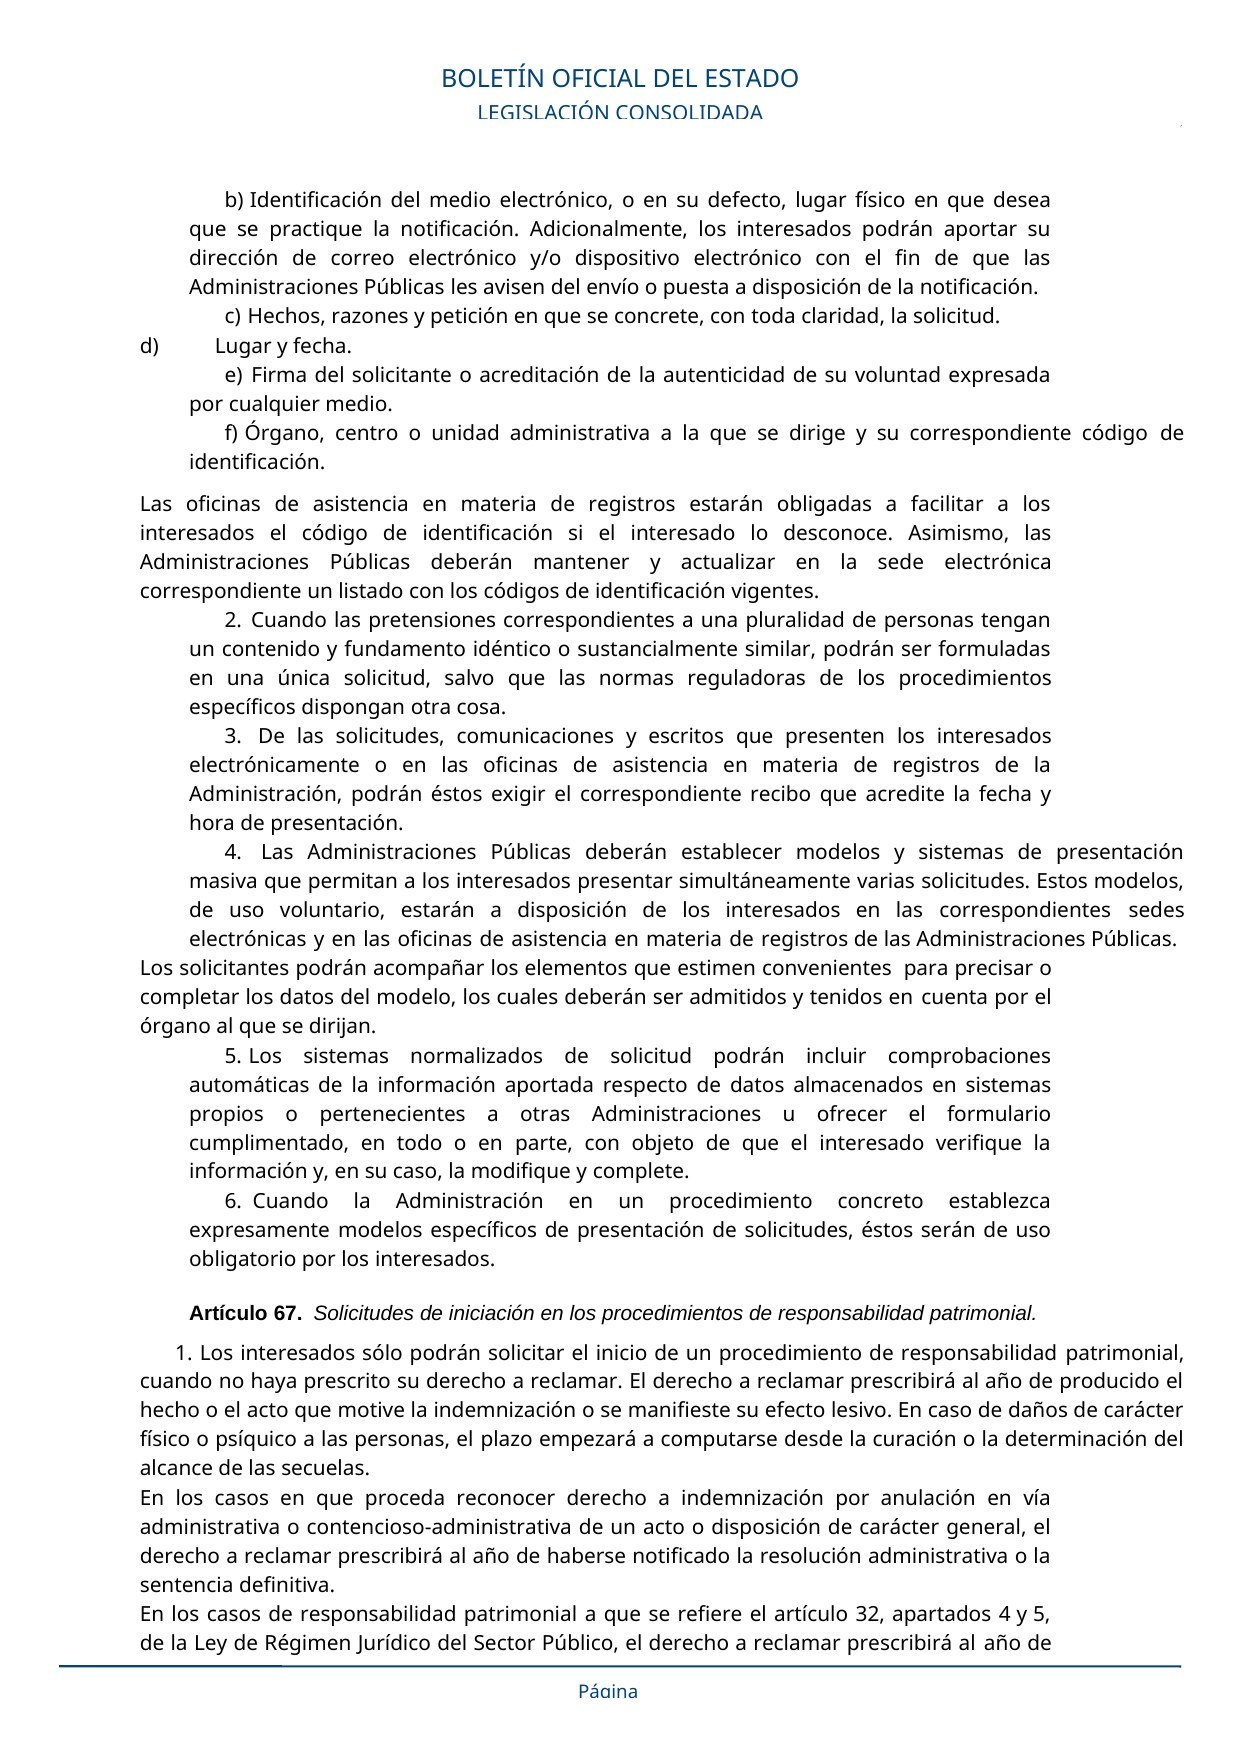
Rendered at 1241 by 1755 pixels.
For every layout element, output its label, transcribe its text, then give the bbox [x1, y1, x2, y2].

list Los sistemas normalizados de solicitud podrán incluir comprobaciones automáticas de la información aportada respecto de datos almacenados en sistemas propios o pertenecientes a otras Administraciones u ofrecer el formulario cumplimentado, en todo o en parte, con objeto de que el interesado verifique la información y, en su caso, la modifique y complete. [189, 1041, 1052, 1185]
list Cuando las pretensiones correspondientes a una pluralidad de personas tengan un contenido y fundamento idéntico o sustancialmente similar, podrán ser formuladas en una única solicitud, salvo que las normas reguladoras de los procedimientos específicos dispongan otra cosa. [189, 605, 1052, 720]
text En los casos en que proceda reconocer derecho a indemnización por anulación en vía administrativa o contencioso-administrativa de un acto o disposición de carácter general, el derecho a reclamar prescribirá al año de haberse notificado la resolución administrativa o la sentencia definitiva. [139, 1483, 1052, 1598]
text En los casos de responsabilidad patrimonial a que se refiere el artículo 32, apartados 4 y 5, de la Ley de Régimen Jurídico del Sector Público, el derecho a reclamar prescribirá al año de [139, 1599, 1052, 1657]
list Los interesados sólo podrán solicitar el inicio de un procedimiento de responsabilidad patrimonial, cuando no haya prescrito su derecho a reclamar. El derecho a reclamar prescribirá al año de producido el hecho o el acto que motive la indemnización o se manifieste su efecto lesivo. En caso de daños de carácter físico o psíquico a las personas, el plazo empezará a computarse desde la curación o la determinación del alcance de las secuelas. [139, 1338, 1184, 1482]
list Firma del solicitante o acreditación de la autenticidad de su voluntad expresada por cualquier medio. [189, 360, 1052, 418]
list Hechos, razones y petición en que se concrete, con toda claridad, la solicitud. [224, 301, 1184, 330]
text Los solicitantes podrán acompañar los elementos que estimen convenientes para precisar o completar los datos del modelo, los cuales deberán ser admitidos y tenidos en cuenta por el órgano al que se dirijan. [139, 953, 1052, 1040]
list Cuando la Administración en un procedimiento concreto establezca expresamente modelos específicos de presentación de solicitudes, éstos serán de uso obligatorio por los interesados. [189, 1186, 1052, 1272]
list Lugar y fecha. [139, 331, 1184, 359]
list Las Administraciones Públicas deberán establecer modelos y sistemas de presentación masiva que permitan a los interesados presentar simultáneamente varias solicitudes. Estos modelos, de uso voluntario, estarán a disposición de los interesados en las correspondientes sedes electrónicas y en las oficinas de asistencia en materia de registros de las Administraciones Públicas. [189, 837, 1184, 953]
list De las solicitudes, comunicaciones y escritos que presenten los interesados electrónicamente o en las oficinas de asistencia en materia de registros de la Administración, podrán éstos exigir el correspondiente recibo que acredite la fecha y hora de presentación. [189, 721, 1052, 837]
list Órgano, centro o unidad administrativa a la que se dirige y su correspondiente código de identificación. [189, 418, 1184, 476]
text Artículo 67. Solicitudes de iniciación en los procedimientos de responsabilidad patrimonial. [189, 1301, 1184, 1325]
list Identificación del medio electrónico, o en su defecto, lugar físico en que desea que se practique la notificación. Adicionalmente, los interesados podrán aportar su dirección de correo electrónico y/o dispositivo electrónico con el fin de que las Administraciones Públicas les avisen del envío o puesta a disposición de la notificación. [189, 185, 1052, 300]
text Las oficinas de asistencia en materia de registros estarán obligadas a facilitar a los interesados el código de identificación si el interesado lo desconoce. Asimismo, las Administraciones Públicas deberán mantener y actualizar en la sede electrónica correspondiente un listado con los códigos de identificación vigentes. [139, 489, 1052, 604]
